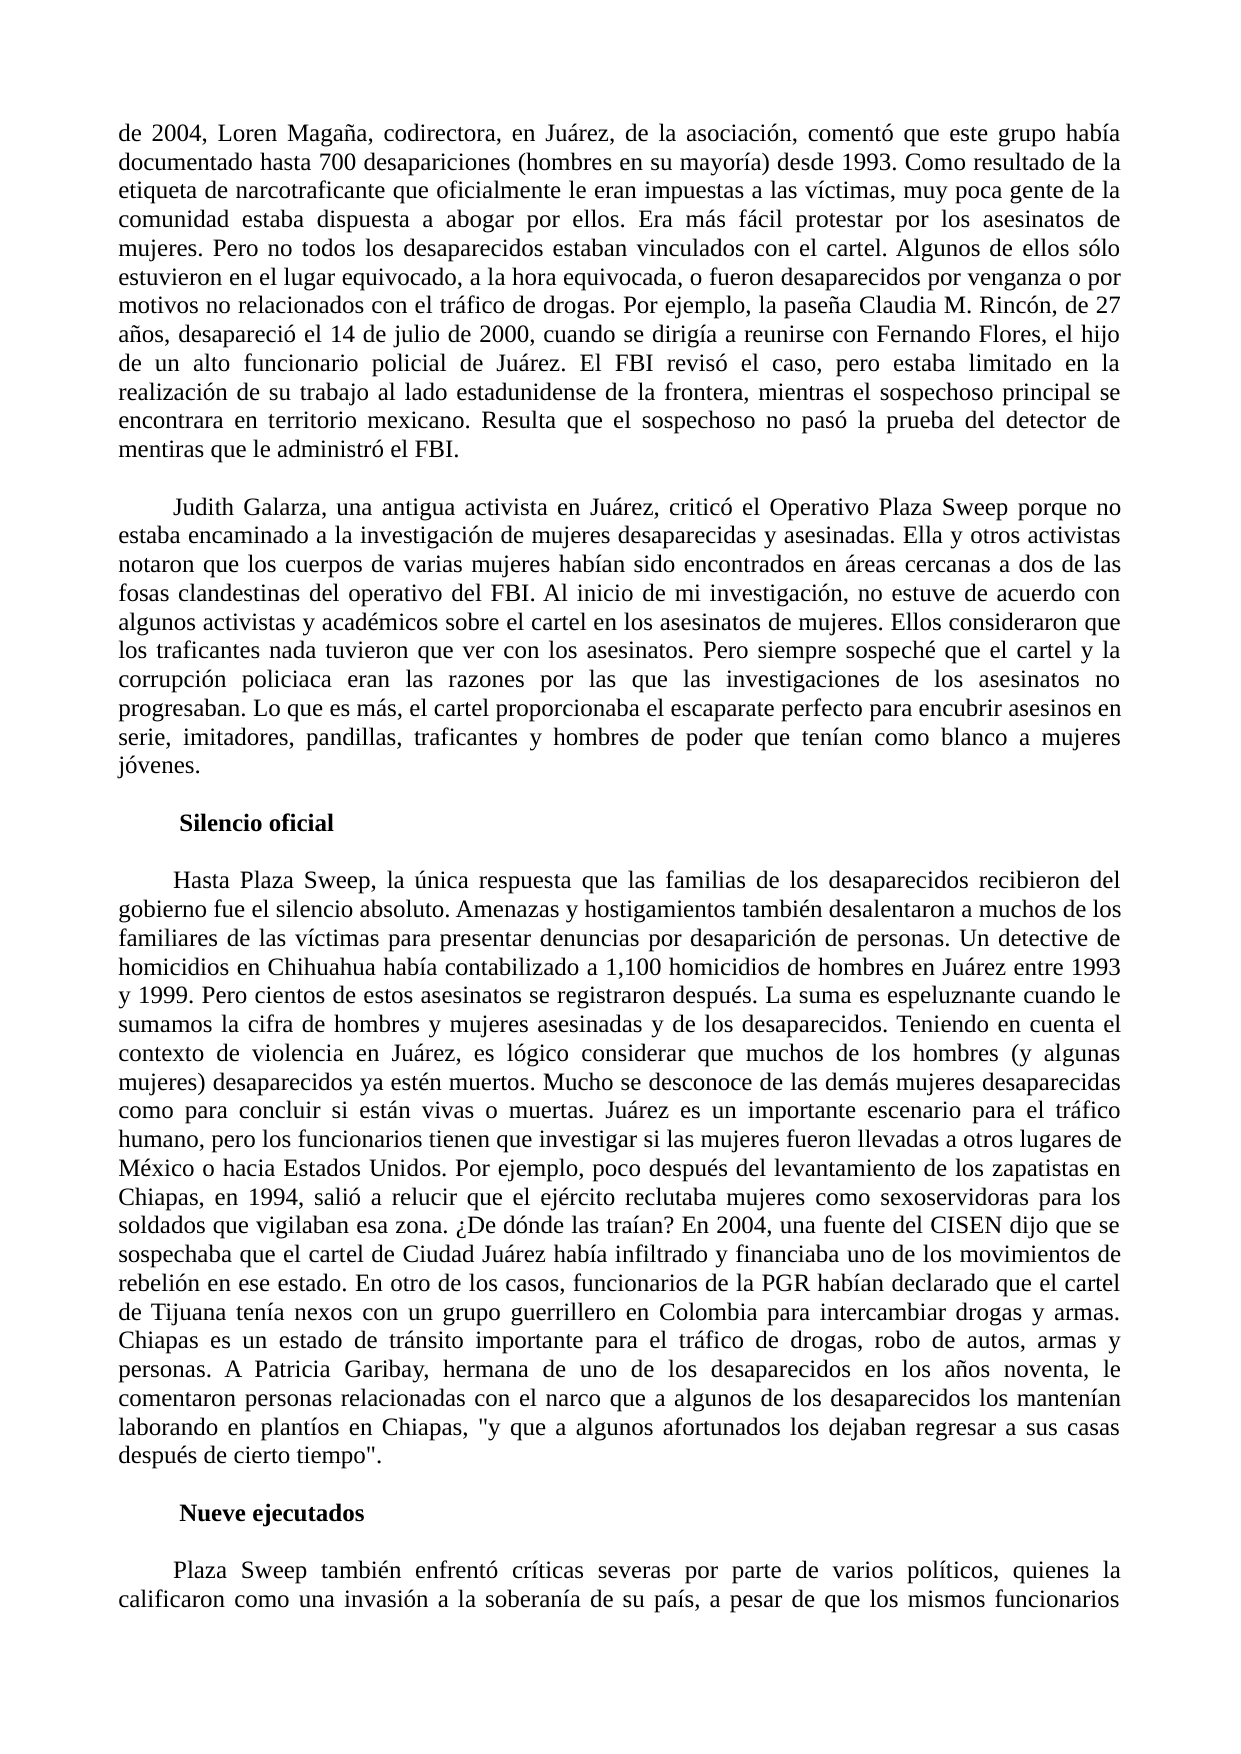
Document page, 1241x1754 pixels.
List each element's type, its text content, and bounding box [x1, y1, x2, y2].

text de 2004, Loren Magaña, codirectora, en Juárez, de la asociación, comentó que este grupo había documentado hasta 700 desapariciones (hombres en su mayoría) desde 1993. Como resultado de la etiqueta de narcotraficante que oficialmente le eran impuestas a las víctimas, muy poca gente de la comunidad estaba dispuesta a abogar por ellos. Era más fácil protestar por los asesinatos de mujeres. Pero no todos los desaparecidos estaban vinculados con el cartel. Algunos de ellos sólo estuvieron en el lugar equivocado, a la hora equivocada, o fueron desaparecidos por venganza o por motivos no relacionados con el tráfico de drogas. Por ejemplo, la paseña Claudia M. Rincón, de 27 años, desapareció el 14 de julio de 2000, cuando se dirigía a reunirse con Fernando Flores, el hijo de un alto funcionario policial de Juárez. El FBI revisó el caso, pero estaba limitado en la realización de su trabajo al lado estadunidense de la frontera, mientras el sospechoso principal se encontrara en territorio mexicano. Resulta que el sospechoso no pasó la prueba del detector de mentiras que le administró el FBI. [118, 118, 1122, 463]
text Plaza Sweep también enfrentó críticas severas por parte de varios políticos, quienes la calificaron como una invasión a la soberanía de su país, a pesar de que los mismos funcionarios [118, 1556, 1122, 1613]
text Silencio oficial [118, 808, 1122, 837]
text Nueve ejecutados [118, 1498, 1122, 1527]
text Hasta Plaza Sweep, la única respuesta que las familias de los desaparecidos recibieron del gobierno fue el silencio absoluto. Amenazas y hostigamientos también desalentaron a muchos de los familiares de las víctimas para presentar denuncias por desaparición de personas. Un detective de homicidios en Chihuahua había contabilizado a 1,100 homicidios de hombres en Juárez entre 1993 y 1999. Pero cientos de estos asesinatos se registraron después. La suma es espeluznante cuando le sumamos la cifra de hombres y mujeres asesinadas y de los desaparecidos. Teniendo en cuenta el contexto de violencia en Juárez, es lógico considerar que muchos de los hombres (y algunas mujeres) desaparecidos ya estén muertos. Mucho se desconoce de las demás mujeres desaparecidas como para concluir si están vivas o muertas. Juárez es un importante escenario para el tráfico humano, pero los funcionarios tienen que investigar si las mujeres fueron llevadas a otros lugares de México o hacia Estados Unidos. Por ejemplo, poco después del levantamiento de los zapatistas en Chiapas, en 1994, salió a relucir que el ejército reclutaba mujeres como sexoservidoras para los soldados que vigilaban esa zona. ¿De dónde las traían? En 2004, una fuente del CISEN dijo que se sospechaba que el cartel de Ciudad Juárez había infiltrado y financiaba uno de los movimientos de rebelión en ese estado. En otro de los casos, funcionarios de la PGR habían declarado que el cartel de Tijuana tenía nexos con un grupo guerrillero en Colombia para intercambiar drogas y armas. Chiapas es un estado de tránsito importante para el tráfico de drogas, robo de autos, armas y personas. A Patricia Garibay, hermana de uno de los desaparecidos en los años noventa, le comentaron personas relacionadas con el narco que a algunos de los desaparecidos los mantenían laborando en plantíos en Chiapas, "y que a algunos afortunados los dejaban regresar a sus casas después de cierto tiempo". [118, 866, 1122, 1469]
text Judith Galarza, una antigua activista en Juárez, criticó el Operativo Plaza Sweep porque no estaba encaminado a la investigación de mujeres desaparecidas y asesinadas. Ella y otros activistas notaron que los cuerpos de varias mujeres habían sido encontrados en áreas cercanas a dos de las fosas clandestinas del operativo del FBI. Al inicio de mi investigación, no estuve de acuerdo con algunos activistas y académicos sobre el cartel en los asesinatos de mujeres. Ellos consideraron que los traficantes nada tuvieron que ver con los asesinatos. Pero siempre sospeché que el cartel y la corrupción policiaca eran las razones por las que las investigaciones de los asesinatos no progresaban. Lo que es más, el cartel proporcionaba el escaparate perfecto para encubrir asesinos en serie, imitadores, pandillas, traficantes y hombres de poder que tenían como blanco a mujeres jóvenes. [118, 492, 1122, 779]
